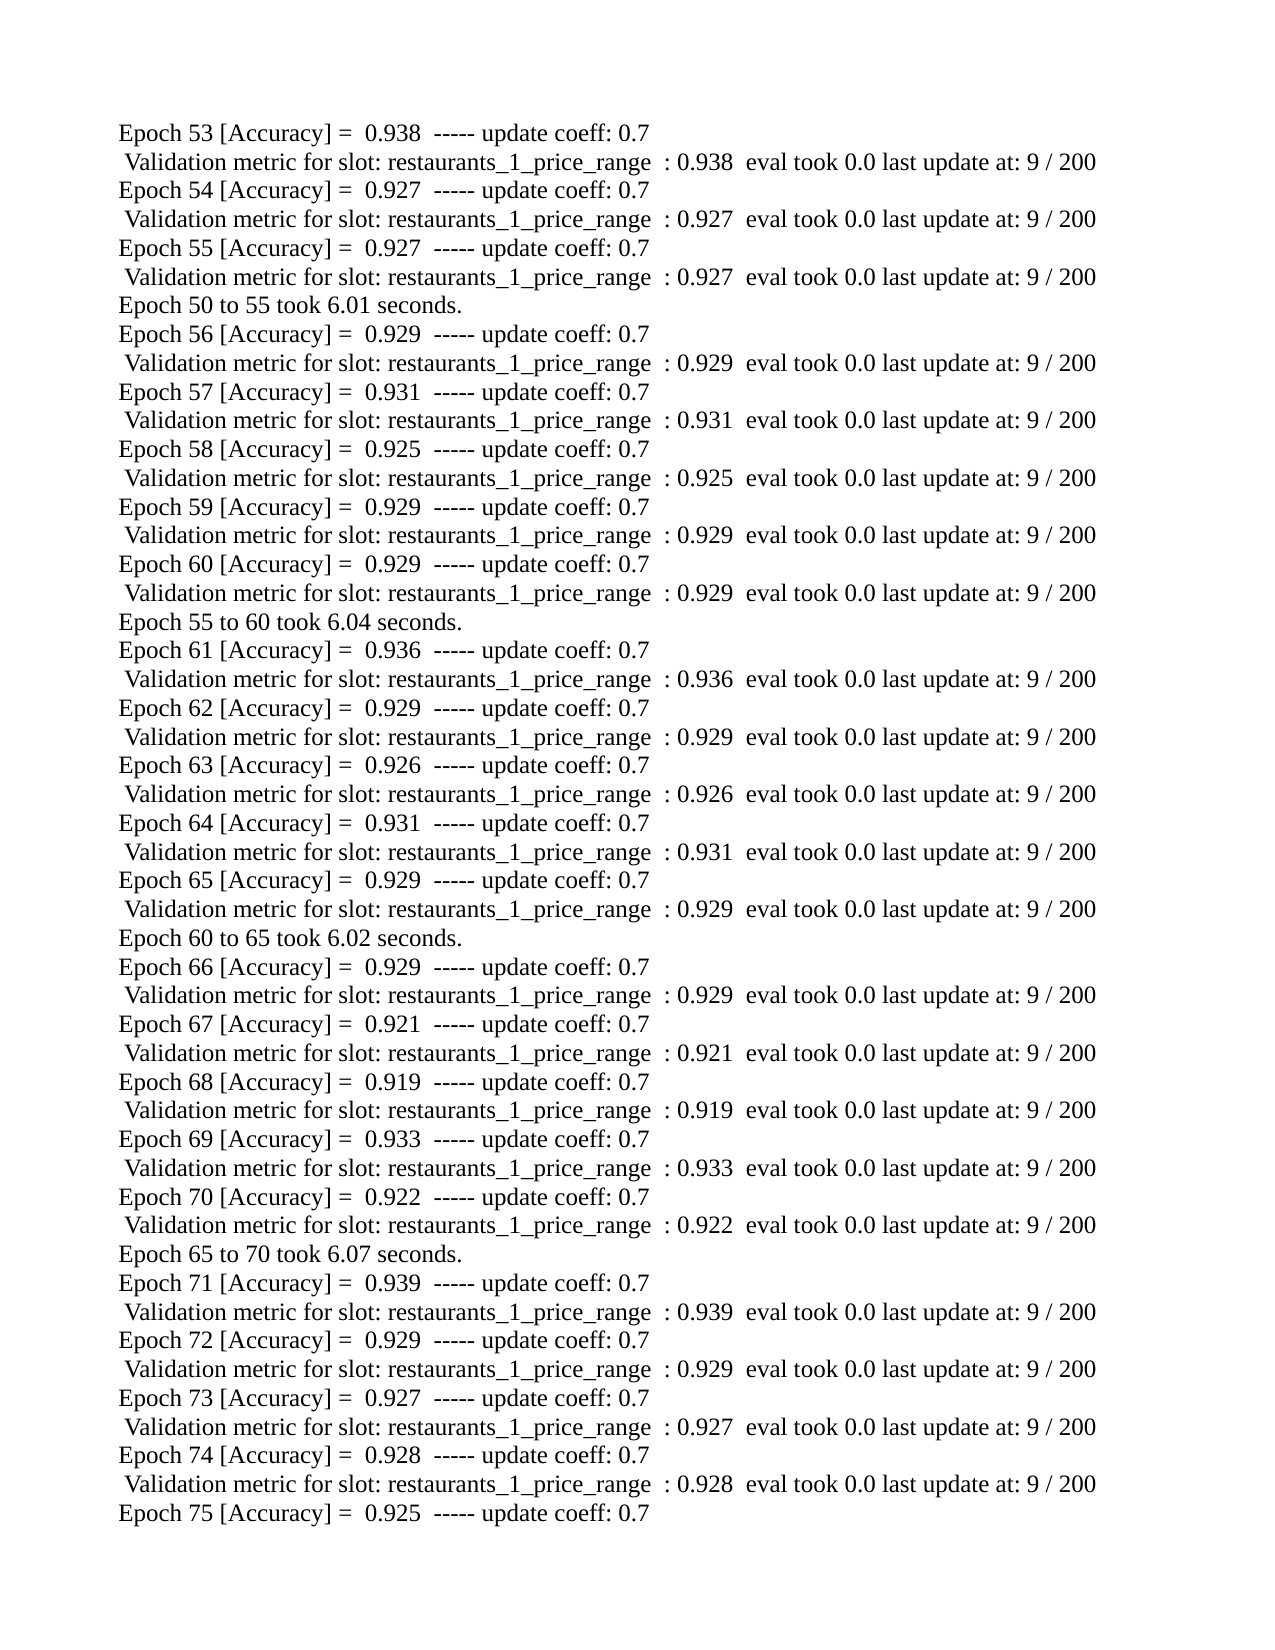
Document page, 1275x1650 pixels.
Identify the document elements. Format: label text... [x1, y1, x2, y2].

text Validation metric for slot: restaurants_1_price_range : 0.921 eval took 0.0 last update at: 9 / 200 [118, 1038, 1157, 1067]
text Epoch 60 [Accuracy] = 0.929 ----- update coeff: 0.7 [118, 549, 1157, 578]
text Epoch 67 [Accuracy] = 0.921 ----- update coeff: 0.7 [118, 1009, 1157, 1038]
text Epoch 62 [Accuracy] = 0.929 ----- update coeff: 0.7 [118, 693, 1157, 722]
text Validation metric for slot: restaurants_1_price_range : 0.938 eval took 0.0 last update at: 9 / 200 [118, 147, 1157, 176]
text Validation metric for slot: restaurants_1_price_range : 0.936 eval took 0.0 last update at: 9 / 200 [118, 664, 1157, 693]
text Epoch 50 to 55 took 6.01 seconds. [118, 291, 1157, 319]
text Epoch 69 [Accuracy] = 0.933 ----- update coeff: 0.7 [118, 1124, 1157, 1153]
text Epoch 53 [Accuracy] = 0.938 ----- update coeff: 0.7 [118, 118, 1157, 147]
text Epoch 63 [Accuracy] = 0.926 ----- update coeff: 0.7 [118, 751, 1157, 779]
text Validation metric for slot: restaurants_1_price_range : 0.929 eval took 0.0 last update at: 9 / 200 [118, 521, 1157, 549]
text Validation metric for slot: restaurants_1_price_range : 0.931 eval took 0.0 last update at: 9 / 200 [118, 406, 1157, 434]
text Validation metric for slot: restaurants_1_price_range : 0.925 eval took 0.0 last update at: 9 / 200 [118, 463, 1157, 492]
text Epoch 57 [Accuracy] = 0.931 ----- update coeff: 0.7 [118, 377, 1157, 406]
text Epoch 54 [Accuracy] = 0.927 ----- update coeff: 0.7 [118, 176, 1157, 204]
text Validation metric for slot: restaurants_1_price_range : 0.928 eval took 0.0 last update at: 9 / 200 [118, 1469, 1157, 1498]
text Epoch 68 [Accuracy] = 0.919 ----- update coeff: 0.7 [118, 1067, 1157, 1096]
text Validation metric for slot: restaurants_1_price_range : 0.939 eval took 0.0 last update at: 9 / 200 [118, 1297, 1157, 1326]
text Epoch 59 [Accuracy] = 0.929 ----- update coeff: 0.7 [118, 492, 1157, 521]
text Epoch 66 [Accuracy] = 0.929 ----- update coeff: 0.7 [118, 952, 1157, 981]
text Validation metric for slot: restaurants_1_price_range : 0.933 eval took 0.0 last update at: 9 / 200 [118, 1153, 1157, 1182]
text Validation metric for slot: restaurants_1_price_range : 0.929 eval took 0.0 last update at: 9 / 200 [118, 722, 1157, 751]
text Validation metric for slot: restaurants_1_price_range : 0.931 eval took 0.0 last update at: 9 / 200 [118, 837, 1157, 866]
text Epoch 65 [Accuracy] = 0.929 ----- update coeff: 0.7 [118, 866, 1157, 894]
text Epoch 74 [Accuracy] = 0.928 ----- update coeff: 0.7 [118, 1441, 1157, 1469]
text Epoch 56 [Accuracy] = 0.929 ----- update coeff: 0.7 [118, 319, 1157, 348]
text Validation metric for slot: restaurants_1_price_range : 0.929 eval took 0.0 last update at: 9 / 200 [118, 894, 1157, 923]
text Epoch 75 [Accuracy] = 0.925 ----- update coeff: 0.7 [118, 1498, 1157, 1527]
text Epoch 60 to 65 took 6.02 seconds. [118, 923, 1157, 952]
text Epoch 70 [Accuracy] = 0.922 ----- update coeff: 0.7 [118, 1182, 1157, 1211]
text Validation metric for slot: restaurants_1_price_range : 0.929 eval took 0.0 last update at: 9 / 200 [118, 981, 1157, 1009]
text Epoch 55 [Accuracy] = 0.927 ----- update coeff: 0.7 [118, 233, 1157, 262]
text Epoch 72 [Accuracy] = 0.929 ----- update coeff: 0.7 [118, 1326, 1157, 1354]
text Validation metric for slot: restaurants_1_price_range : 0.927 eval took 0.0 last update at: 9 / 200 [118, 1412, 1157, 1441]
text Epoch 73 [Accuracy] = 0.927 ----- update coeff: 0.7 [118, 1383, 1157, 1412]
text Epoch 61 [Accuracy] = 0.936 ----- update coeff: 0.7 [118, 636, 1157, 664]
text Validation metric for slot: restaurants_1_price_range : 0.929 eval took 0.0 last update at: 9 / 200 [118, 578, 1157, 607]
text Epoch 71 [Accuracy] = 0.939 ----- update coeff: 0.7 [118, 1268, 1157, 1297]
text Epoch 64 [Accuracy] = 0.931 ----- update coeff: 0.7 [118, 808, 1157, 837]
text Validation metric for slot: restaurants_1_price_range : 0.926 eval took 0.0 last update at: 9 / 200 [118, 779, 1157, 808]
text Validation metric for slot: restaurants_1_price_range : 0.919 eval took 0.0 last update at: 9 / 200 [118, 1096, 1157, 1124]
text Validation metric for slot: restaurants_1_price_range : 0.929 eval took 0.0 last update at: 9 / 200 [118, 348, 1157, 377]
text Validation metric for slot: restaurants_1_price_range : 0.922 eval took 0.0 last update at: 9 / 200 [118, 1211, 1157, 1239]
text Validation metric for slot: restaurants_1_price_range : 0.929 eval took 0.0 last update at: 9 / 200 [118, 1354, 1157, 1383]
text Validation metric for slot: restaurants_1_price_range : 0.927 eval took 0.0 last update at: 9 / 200 [118, 204, 1157, 233]
text Epoch 65 to 70 took 6.07 seconds. [118, 1239, 1157, 1268]
text Validation metric for slot: restaurants_1_price_range : 0.927 eval took 0.0 last update at: 9 / 200 [118, 262, 1157, 291]
text Epoch 55 to 60 took 6.04 seconds. [118, 607, 1157, 636]
text Epoch 58 [Accuracy] = 0.925 ----- update coeff: 0.7 [118, 434, 1157, 463]
